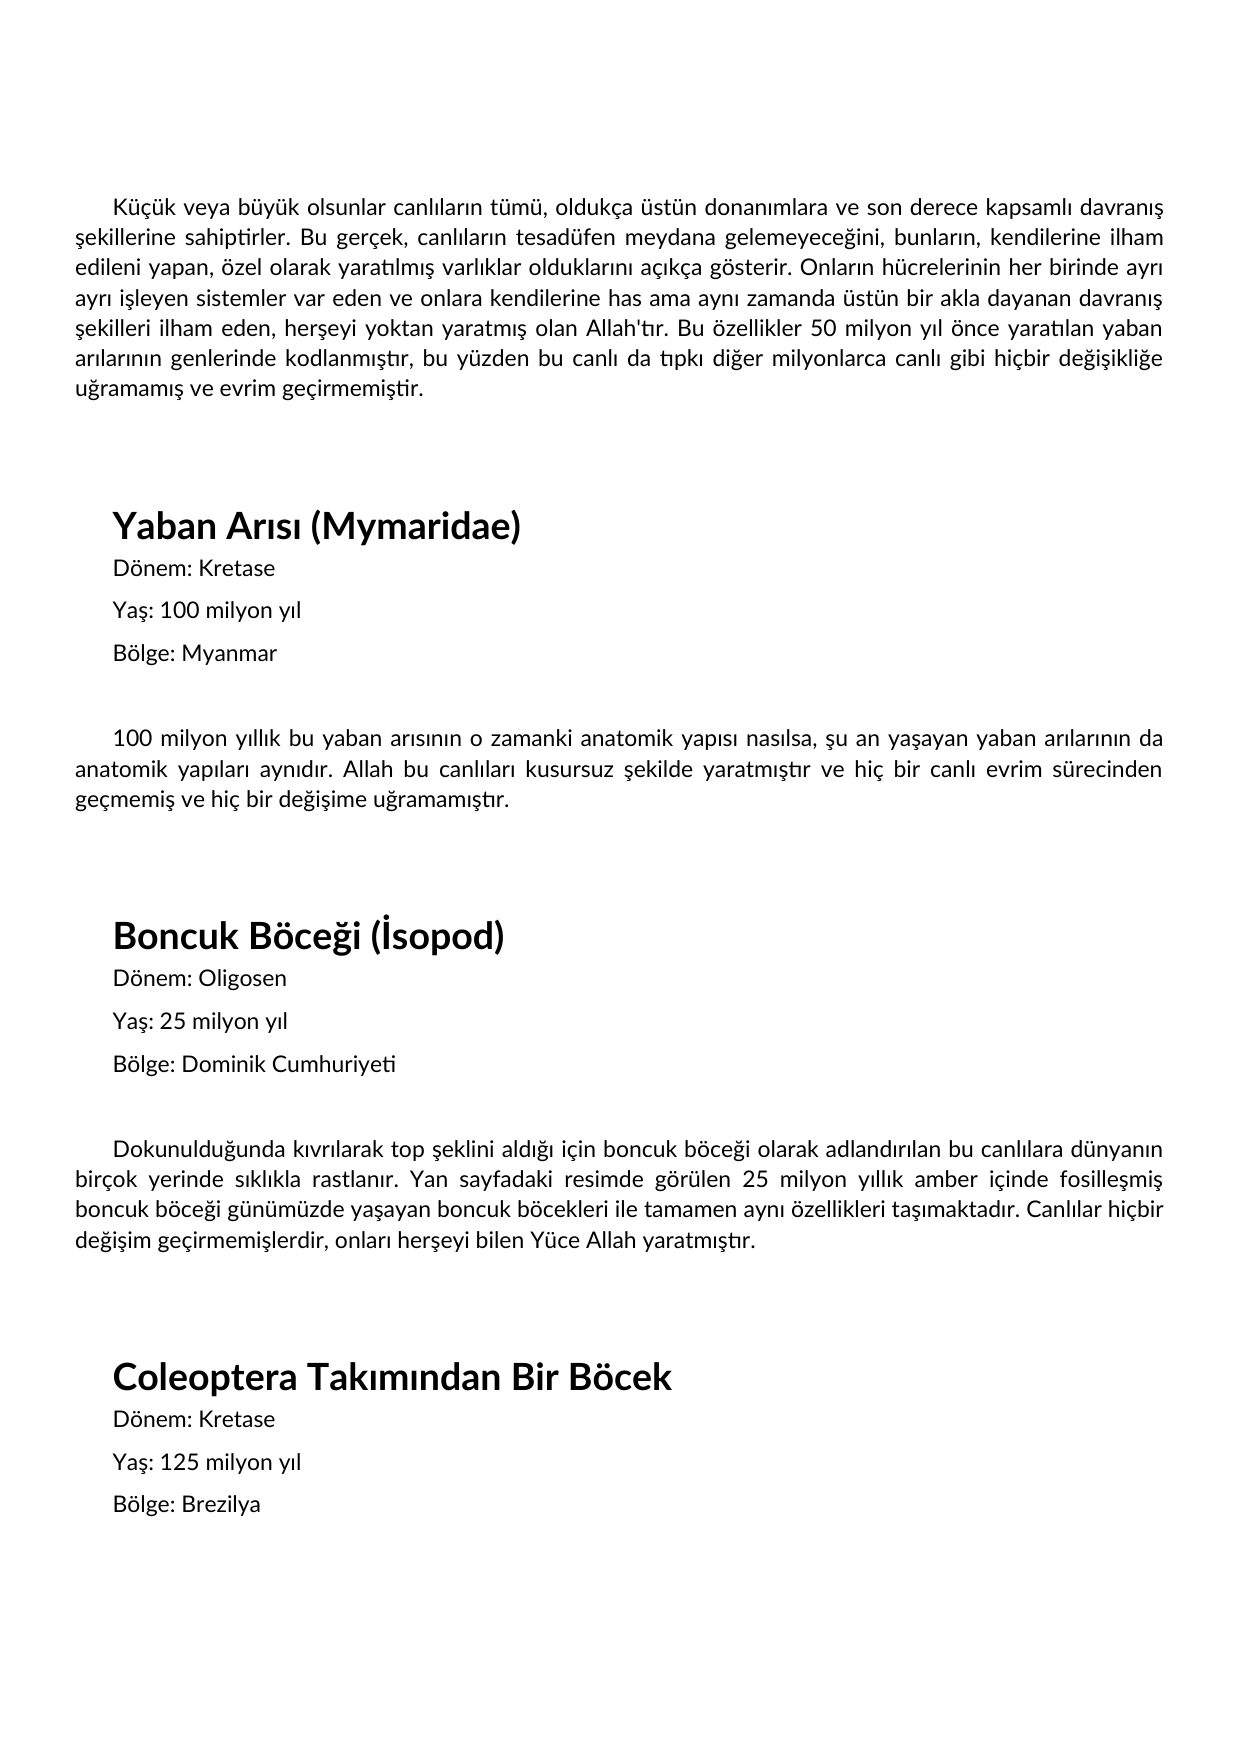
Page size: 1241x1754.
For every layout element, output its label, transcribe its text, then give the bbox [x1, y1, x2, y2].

text Bölge: Brezilya [75, 1490, 1165, 1518]
subtitle Boncuk Böceği (İsopod) [112, 913, 1165, 958]
text Yaş: 100 milyon yıl [75, 596, 1165, 623]
subtitle Yaban Arısı (Mymaridae) [112, 502, 1165, 547]
text Dönem: Kretase [75, 553, 1165, 581]
subtitle Coleoptera Takımından Bir Böcek [112, 1353, 1165, 1398]
text Yaş: 25 milyon yıl [75, 1007, 1165, 1034]
text Bölge: Myanmar [75, 639, 1165, 666]
text Küçük veya büyük olsunlar canlıların tümü, oldukça üstün donanımlara ve son derece kapsamlı davranış şekillerine sahiptirler. Bu gerçek, canlıların tesadüfen meydana gelemeyeceğini, bunların, kendilerine ilham edileni yapan, özel olarak yaratılmış varlıklar olduklarını açıkça gösterir. Onların hücrelerinin her birinde ayrı ayrı işleyen sistemler var eden ve onlara kendilerine has ama aynı zamanda üstün bir akla dayanan davranış şekilleri ilham eden, herşeyi yoktan yaratmış olan Allah'tır. Bu özellikler 50 milyon yıl önce yaratılan yaban arılarının genlerinde kodlanmıştır, bu yüzden bu canlı da tıpkı diğer milyonlarca canlı gibi hiçbir değişikliğe uğramamış ve evrim geçirmemiştir. [75, 193, 1165, 401]
text Dokunulduğunda kıvrılarak top şeklini aldığı için boncuk böceği olarak adlandırılan bu canlılara dünyanın birçok yerinde sıklıkla rastlanır. Yan sayfadaki resimde görülen 25 milyon yıllık amber içinde fosilleşmiş boncuk böceği günümüzde yaşayan boncuk böcekleri ile tamamen aynı özellikleri taşımaktadır. Canlılar hiçbir değişim geçirmemişlerdir, onları herşeyi bilen Yüce Allah yaratmıştır. [75, 1135, 1165, 1253]
text 100 milyon yıllık bu yaban arısının o zamanki anatomik yapısı nasılsa, şu an yaşayan yaban arılarının da anatomik yapıları aynıdır. Allah bu canlıları kusursuz şekilde yaratmıştır ve hiç bir canlı evrim sürecinden geçmemiş ve hiç bir değişime uğramamıştır. [75, 724, 1165, 812]
text Yaş: 125 milyon yıl [75, 1447, 1165, 1475]
text Bölge: Dominik Cumhuriyeti [75, 1049, 1165, 1077]
text Dönem: Kretase [75, 1405, 1165, 1432]
text Dönem: Oligosen [75, 964, 1165, 991]
